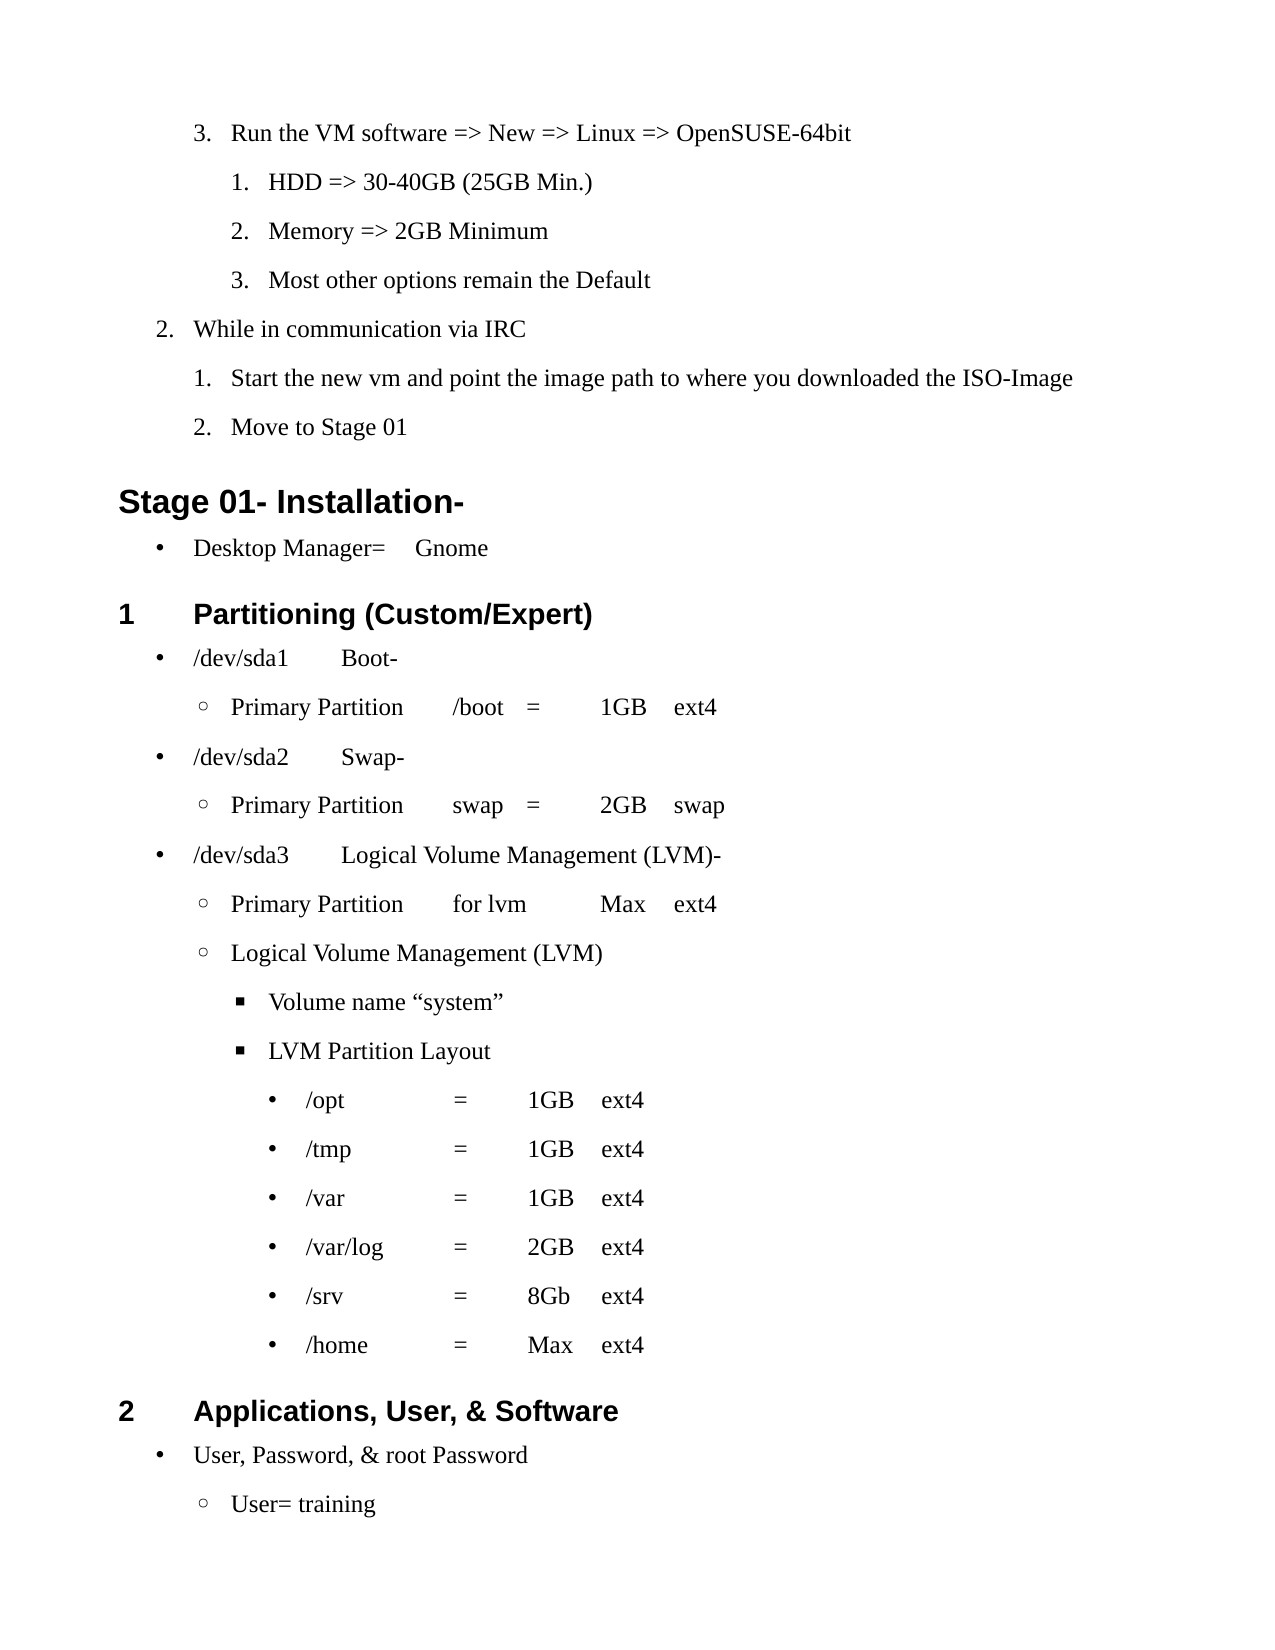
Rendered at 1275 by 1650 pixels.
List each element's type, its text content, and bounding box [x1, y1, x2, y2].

list Run the VM software => New => Linux => OpenSUSE-64bit [193, 118, 1157, 147]
list /opt = 1GB ext4 [268, 1085, 1157, 1114]
list Desktop Manager= Gnome [156, 533, 1157, 562]
list LVM Partition Layout [231, 1036, 1157, 1065]
list /dev/sda2 Swap- [156, 742, 1157, 770]
list HDD => 30-40GB (25GB Min.) [231, 167, 1157, 196]
list Logical Volume Management (LVM) [193, 938, 1157, 967]
list /srv = 8Gb ext4 [268, 1281, 1157, 1310]
list Most other options remain the Default [231, 265, 1157, 294]
list Primary Partition swap = 2GB swap [193, 791, 1157, 819]
list /home = Max ext4 [268, 1330, 1157, 1359]
list Primary Partition for lvm Max ext4 [193, 889, 1157, 917]
list Start the new vm and point the image path to where you downloaded the ISO-Image [193, 363, 1157, 392]
list While in communication via IRC [156, 314, 1157, 343]
list Memory => 2GB Minimum [231, 216, 1157, 245]
list /dev/sda3 Logical Volume Management (LVM)- [156, 840, 1157, 868]
subtitle Partitioning (Custom/Expert) [118, 597, 1157, 631]
list /var/log = 2GB ext4 [268, 1232, 1157, 1261]
list /tmp = 1GB ext4 [268, 1134, 1157, 1163]
list Primary Partition /boot = 1GB ext4 [193, 692, 1157, 721]
subtitle Stage 01- Installation- [118, 482, 1157, 521]
subtitle Applications, User, & Software [118, 1394, 1157, 1428]
list Move to Stage 01 [193, 412, 1157, 441]
list User, Password, & root Password [156, 1440, 1157, 1469]
list Volume name “system” [231, 987, 1157, 1016]
list User= training [193, 1489, 1157, 1518]
list /dev/sda1 Boot- [156, 643, 1157, 672]
list /var = 1GB ext4 [268, 1183, 1157, 1212]
